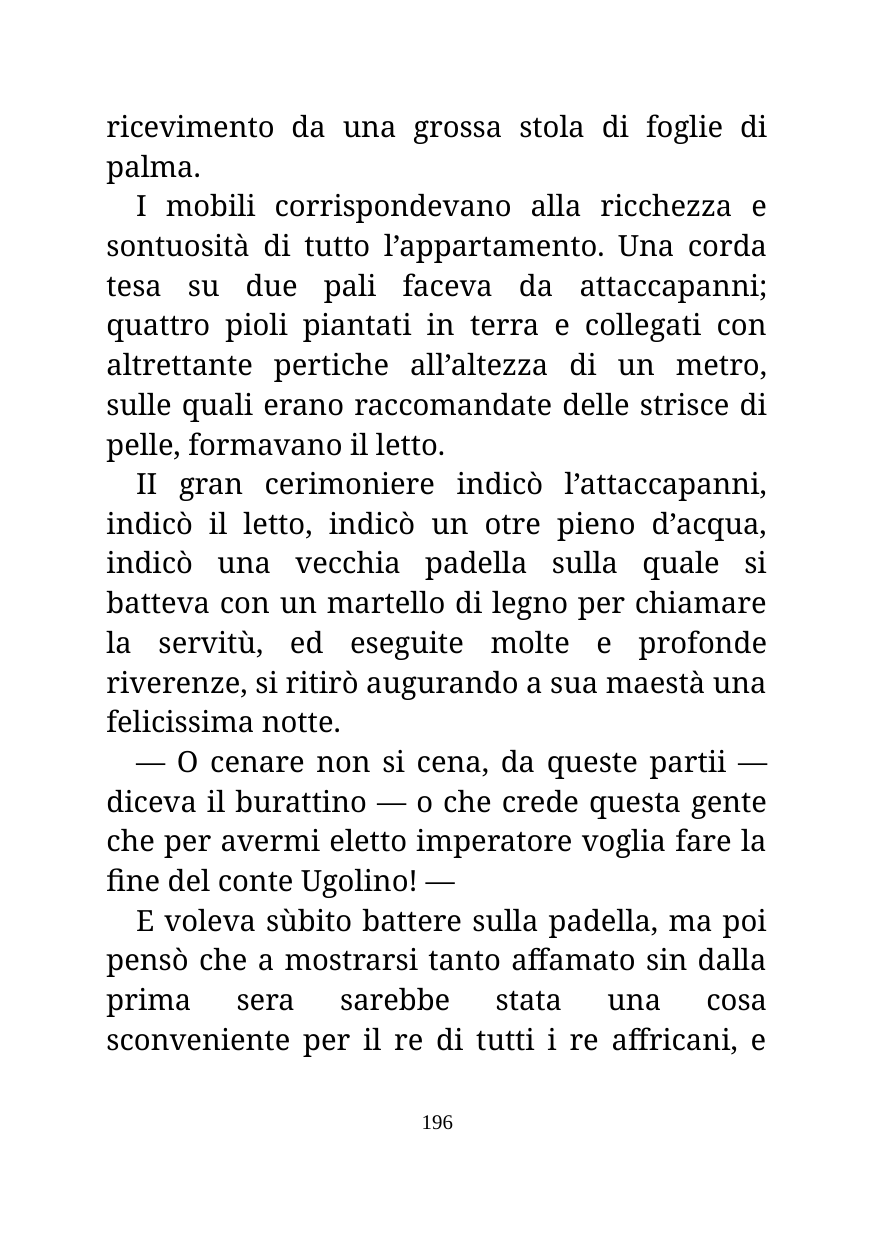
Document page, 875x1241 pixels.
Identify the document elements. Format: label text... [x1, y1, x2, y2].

text — O cenare non si cena, da queste partii — diceva il burattino — o che crede questa gente che per avermi eletto imperatore voglia fare la fine del conte Ugolino! — [106, 741, 768, 900]
text E voleva sùbito battere sulla padella, ma poi pensò che a mostrarsi tanto affamato sin dalla prima sera sarebbe stata una cosa sconveniente per il re di tutti i re affricani, e [106, 900, 768, 1059]
text II gran cerimoniere indicò l’attaccapanni, indicò il letto, indicò un otre pieno d’acqua, indicò una vecchia padella sulla quale si batteva con un martello di legno per chiamare la servitù, ed eseguite molte e profonde riverenze, si ritirò augurando a sua maestà una felicissima notte. [106, 463, 768, 741]
text I mobili corrispondevano alla ricchezza e sontuosità di tutto l’appartamento. Una corda tesa su due pali faceva da attaccapanni; quattro pioli piantati in terra e collegati con altrettante pertiche all’altezza di un metro, sulle quali erano raccomandate delle strisce di pelle, formavano il letto. [106, 186, 768, 463]
text ricevimento da una grossa stola di foglie di palma. [106, 106, 768, 186]
